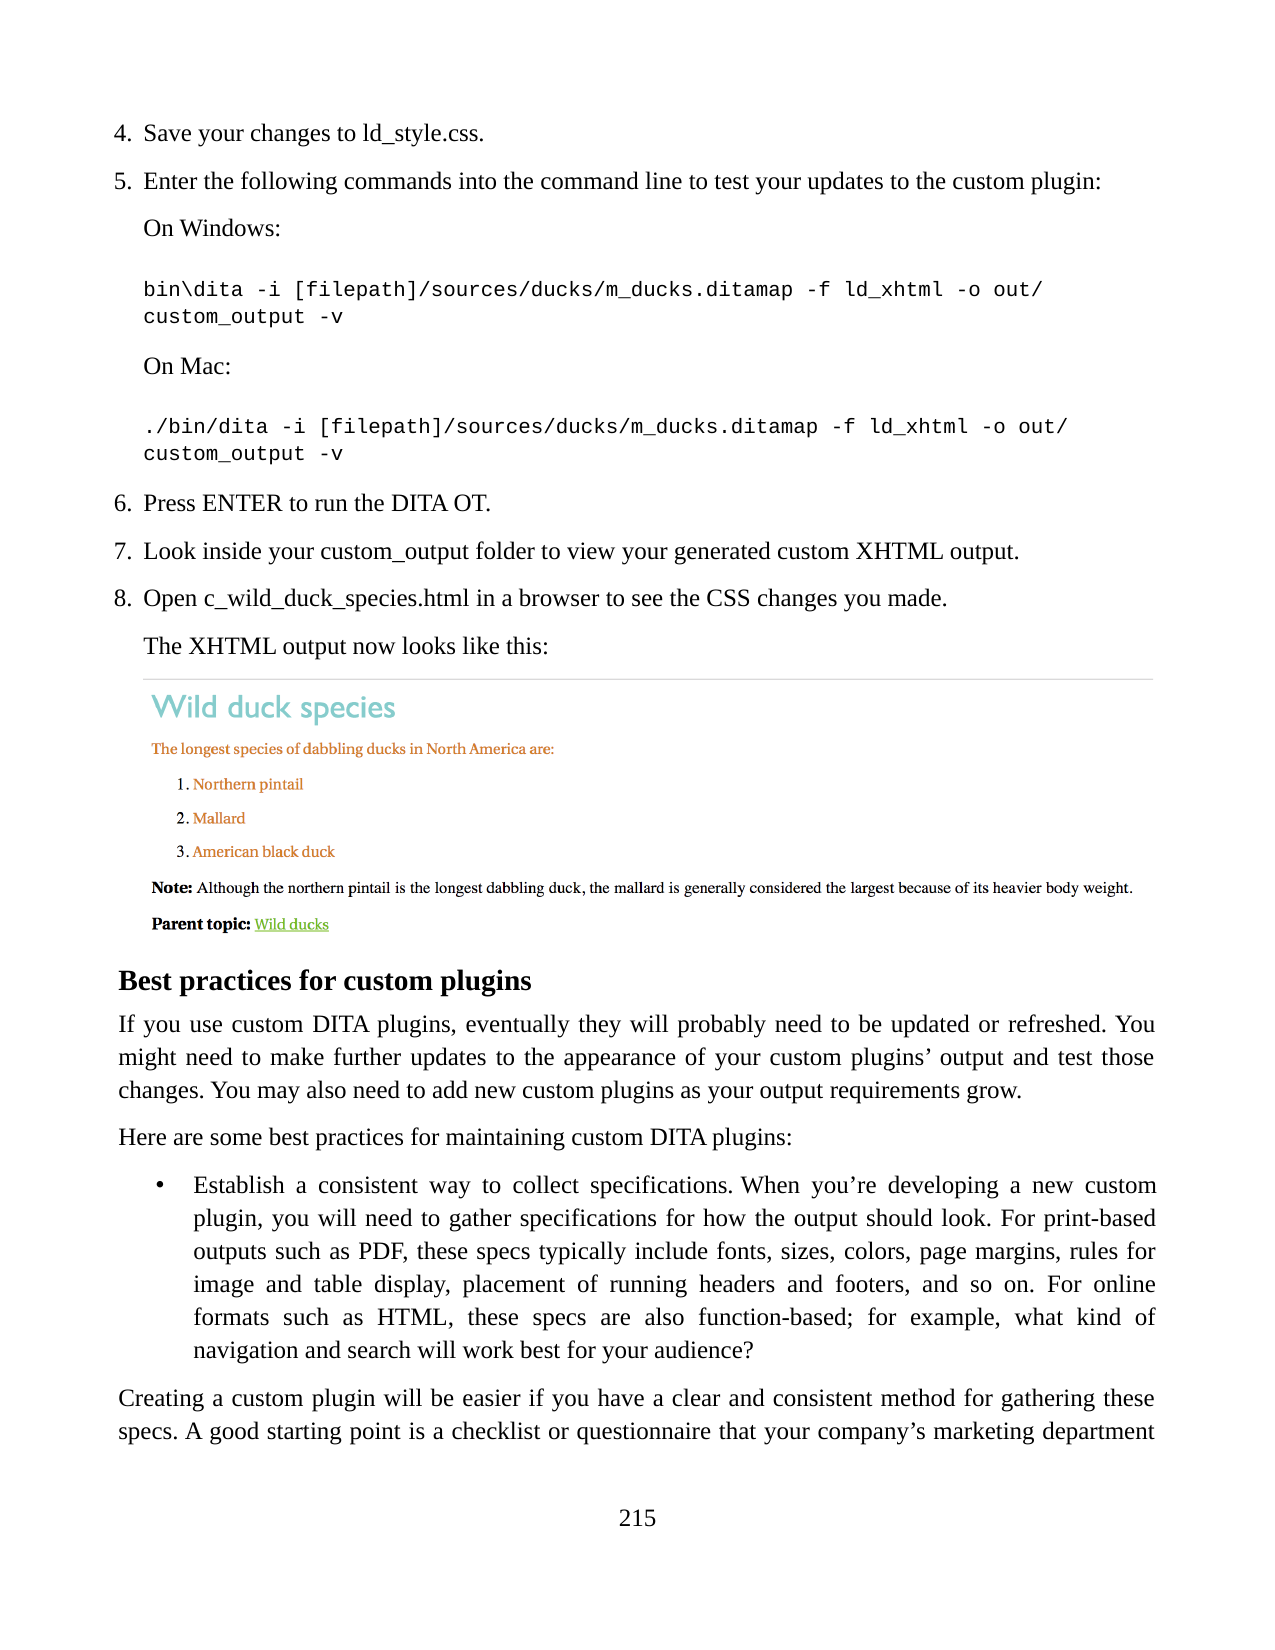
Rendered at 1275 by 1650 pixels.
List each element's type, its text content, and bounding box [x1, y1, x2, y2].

text Here are some best practices for maintaining custom DITA plugins: [118, 1122, 1157, 1151]
text Creating a custom plugin will be easier if you have a clear and consistent method for gathering these specs. A good starting point is a checklist or questionnaire that your company’s marketing department [118, 1383, 1157, 1444]
subtitle Best practices for custom plugins [118, 963, 1157, 996]
list Look inside your custom_output folder to view your generated custom XHTML output. [118, 536, 1157, 564]
list Press ENTER to run the DITA OT. [118, 488, 1157, 517]
list Enter the following commands into the command line to test your updates to the custom plugin: [118, 166, 1157, 194]
list The XHTML output now looks like this: [118, 631, 1157, 660]
text If you use custom DITA plugins, eventually they will probably need to be updated or refreshed. You might need to make further updates to the appearance of your custom plugins’ output and test those changes. You may also need to add new custom plugins as your output requirements grow. [118, 1009, 1157, 1104]
list Establish a consistent way to collect specifications. When you’re developing a new custom plugin, you will need to gather specifications for how the output should look. For print-based outputs such as PDF, these specs typically include fonts, sizes, colors, page margins, rules for image and table display, placement of running headers and footers, and so on. For online formats such as HTML, these specs are also function-based; for example, what kind of navigation and search will work best for your audience? [156, 1170, 1157, 1364]
list ./bin/dita -i [filepath]/sources/ducks/m_ducks.ditamap -f ld_xhtml -o out/custom_output -v [118, 416, 1157, 467]
list Open c_wild_duck_species.html in a browser to see the CSS changes you made. [118, 583, 1157, 612]
list bin\dita -i [filepath]/sources/ducks/m_ducks.ditamap -f ld_xhtml -o out/custom_output -v [118, 279, 1157, 329]
list On Mac: [118, 351, 1157, 379]
picture [143, 678, 1154, 948]
list Save your changes to ld_style.css. [118, 118, 1157, 147]
list On Windows: [118, 213, 1157, 242]
